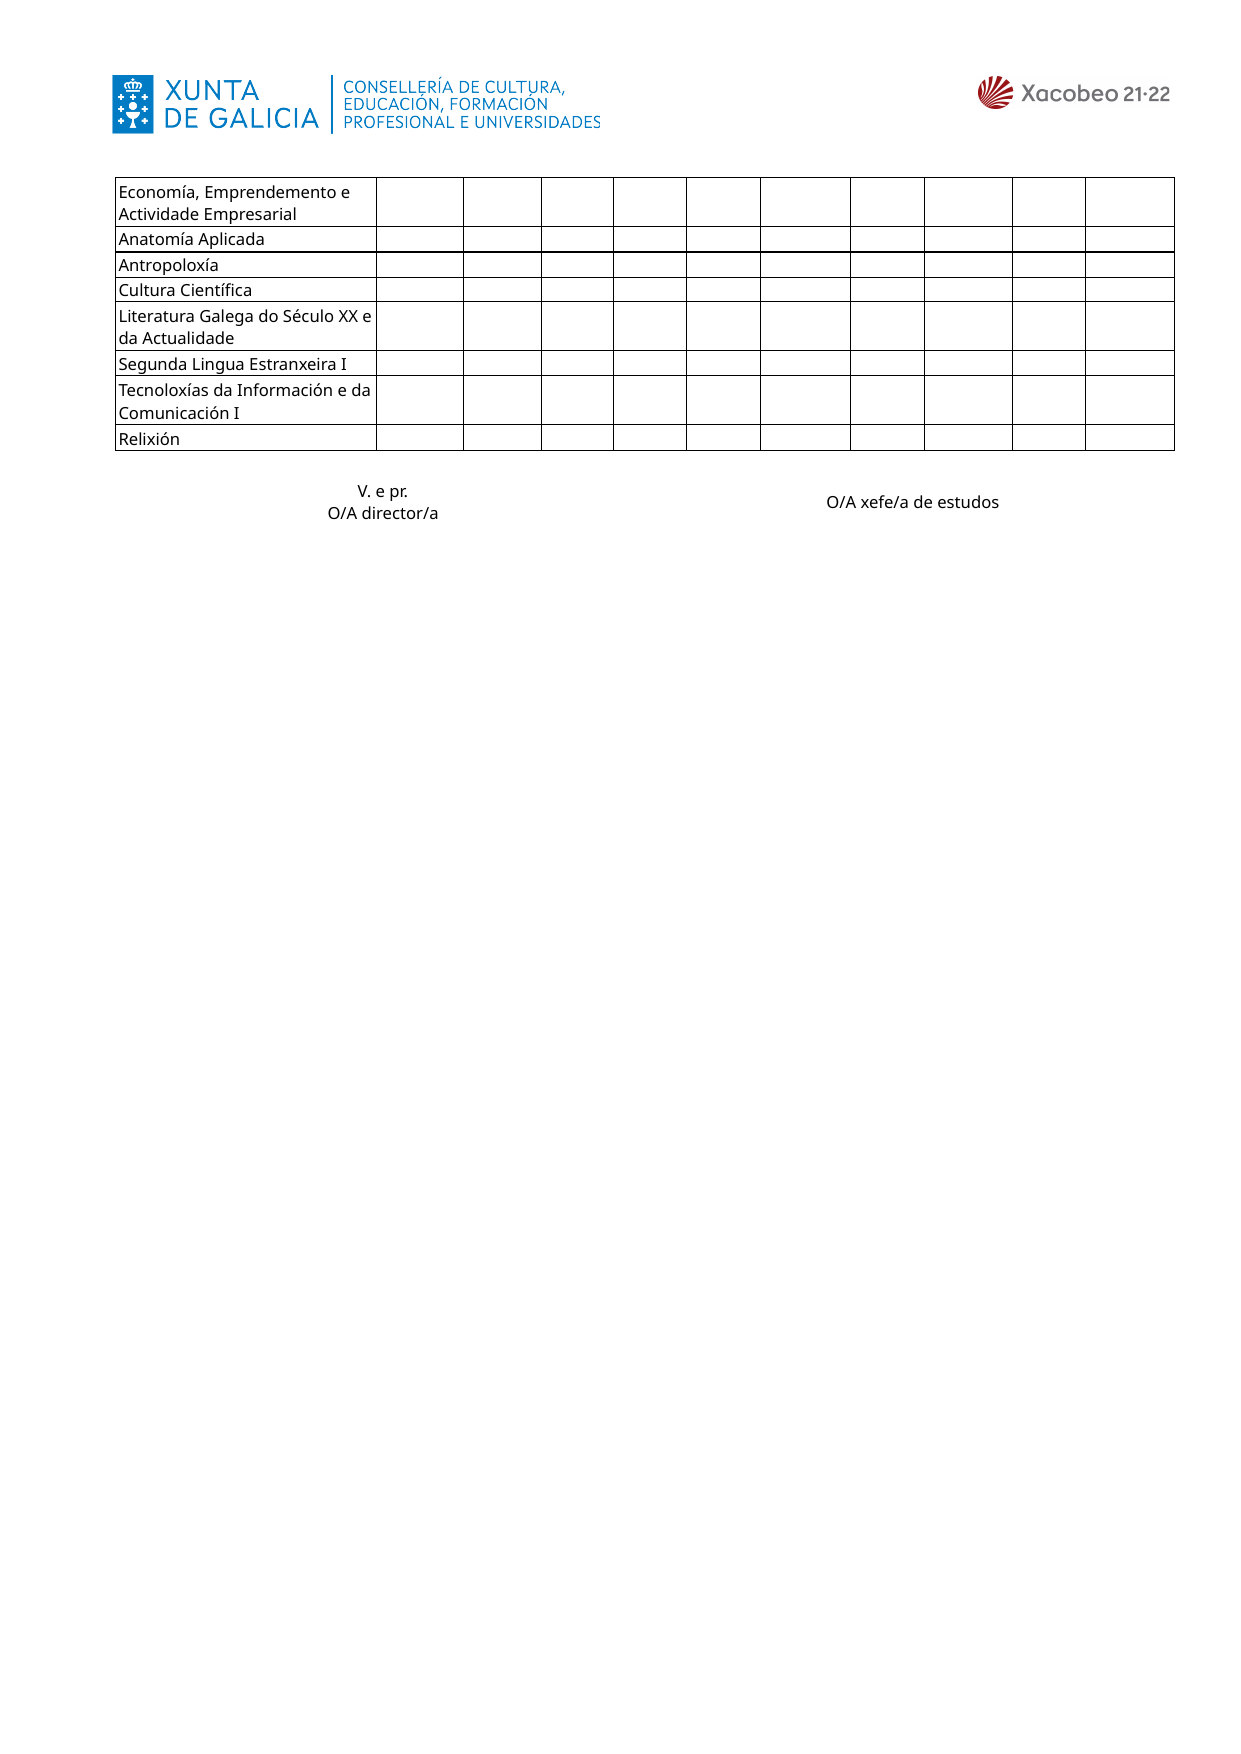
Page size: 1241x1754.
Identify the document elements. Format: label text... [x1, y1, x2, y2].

table_cell [377, 278, 463, 301]
table_cell [111, 277, 115, 301]
table_cell [464, 425, 541, 450]
table_cell [111, 424, 115, 450]
table_cell [851, 351, 924, 375]
table_cell Cultura Científica [116, 278, 376, 301]
table_cell [614, 376, 686, 424]
table_cell [925, 351, 1012, 375]
table_cell [614, 227, 686, 251]
table_cell [111, 375, 115, 424]
table_cell [851, 376, 924, 424]
table_cell [687, 227, 760, 251]
table_cell [377, 178, 463, 226]
table_cell [1013, 227, 1085, 251]
table_cell Literatura Galega do Século XX e da Actualidade [116, 302, 376, 349]
table_cell [464, 302, 541, 349]
table_cell [687, 278, 760, 301]
table_cell Anatomía Aplicada [116, 227, 376, 251]
table_cell [925, 425, 1012, 450]
table_cell [111, 177, 115, 226]
table_cell [464, 253, 541, 277]
table_cell [542, 425, 613, 450]
table_cell [377, 376, 463, 424]
table_cell [925, 376, 1012, 424]
table_cell [761, 253, 850, 277]
table_cell [377, 253, 463, 277]
table_cell [761, 351, 850, 375]
table_cell [1013, 351, 1085, 375]
table_cell [761, 227, 850, 251]
table_cell [614, 302, 686, 349]
table_cell [925, 302, 1012, 349]
table_cell [851, 425, 924, 450]
table_cell [925, 178, 1012, 226]
table_cell [851, 178, 924, 226]
table_cell [111, 350, 115, 375]
table_cell [1086, 351, 1174, 375]
table_cell [464, 178, 541, 226]
table_cell [111, 251, 115, 277]
table_cell [111, 301, 115, 349]
table_cell [925, 278, 1012, 301]
table_cell [1013, 278, 1085, 301]
table_cell [377, 351, 463, 375]
table_cell [687, 302, 760, 349]
table_cell [464, 376, 541, 424]
table_cell [1013, 425, 1085, 450]
table_cell [761, 278, 850, 301]
table_cell [687, 178, 760, 226]
table_header O/A xefe/a de estudos [654, 479, 1171, 525]
table_cell [111, 226, 115, 251]
table_cell [1086, 253, 1174, 277]
table_cell [925, 227, 1012, 251]
table_cell [1013, 302, 1085, 349]
table_cell [687, 425, 760, 450]
table_cell [1086, 278, 1174, 301]
table_cell [464, 227, 541, 251]
table_cell [542, 253, 613, 277]
table_cell [761, 376, 850, 424]
table_cell [377, 227, 463, 251]
table_cell [1086, 227, 1174, 251]
table_cell [542, 351, 613, 375]
table_cell [377, 302, 463, 349]
table_cell [925, 253, 1012, 277]
table_cell [542, 227, 613, 251]
table_cell [851, 302, 924, 349]
table_cell [1086, 302, 1174, 349]
table_cell [377, 425, 463, 450]
table_cell [1086, 376, 1174, 424]
table_cell [464, 351, 541, 375]
table_cell [542, 278, 613, 301]
table_cell [614, 178, 686, 226]
table_cell [761, 425, 850, 450]
table_cell [851, 278, 924, 301]
table_cell [542, 376, 613, 424]
table_cell Antropoloxía [116, 253, 376, 277]
table_cell [614, 351, 686, 375]
table_cell [1013, 376, 1085, 424]
table_cell Economía, Emprendemento e Actividade Empresarial [116, 178, 376, 226]
table_cell [1013, 253, 1085, 277]
table_cell [687, 351, 760, 375]
table_cell [542, 302, 613, 349]
table_cell [851, 253, 924, 277]
table_cell [1013, 178, 1085, 226]
table_header V. e pr. O/A director/a [111, 479, 654, 525]
table_cell Segunda Lingua Estranxeira I [116, 351, 376, 375]
table_cell [1086, 178, 1174, 226]
table_cell [614, 278, 686, 301]
table_cell [614, 253, 686, 277]
table_cell [761, 302, 850, 349]
table_cell [464, 278, 541, 301]
table_cell Relixión [116, 425, 376, 450]
table_cell [614, 425, 686, 450]
table_cell Tecnoloxías da Información e da Comunicación I [116, 376, 376, 424]
table_cell [687, 376, 760, 424]
table_cell [542, 178, 613, 226]
table_cell [687, 253, 760, 277]
table_cell [1086, 425, 1174, 450]
table_cell [851, 227, 924, 251]
table_cell [761, 178, 850, 226]
